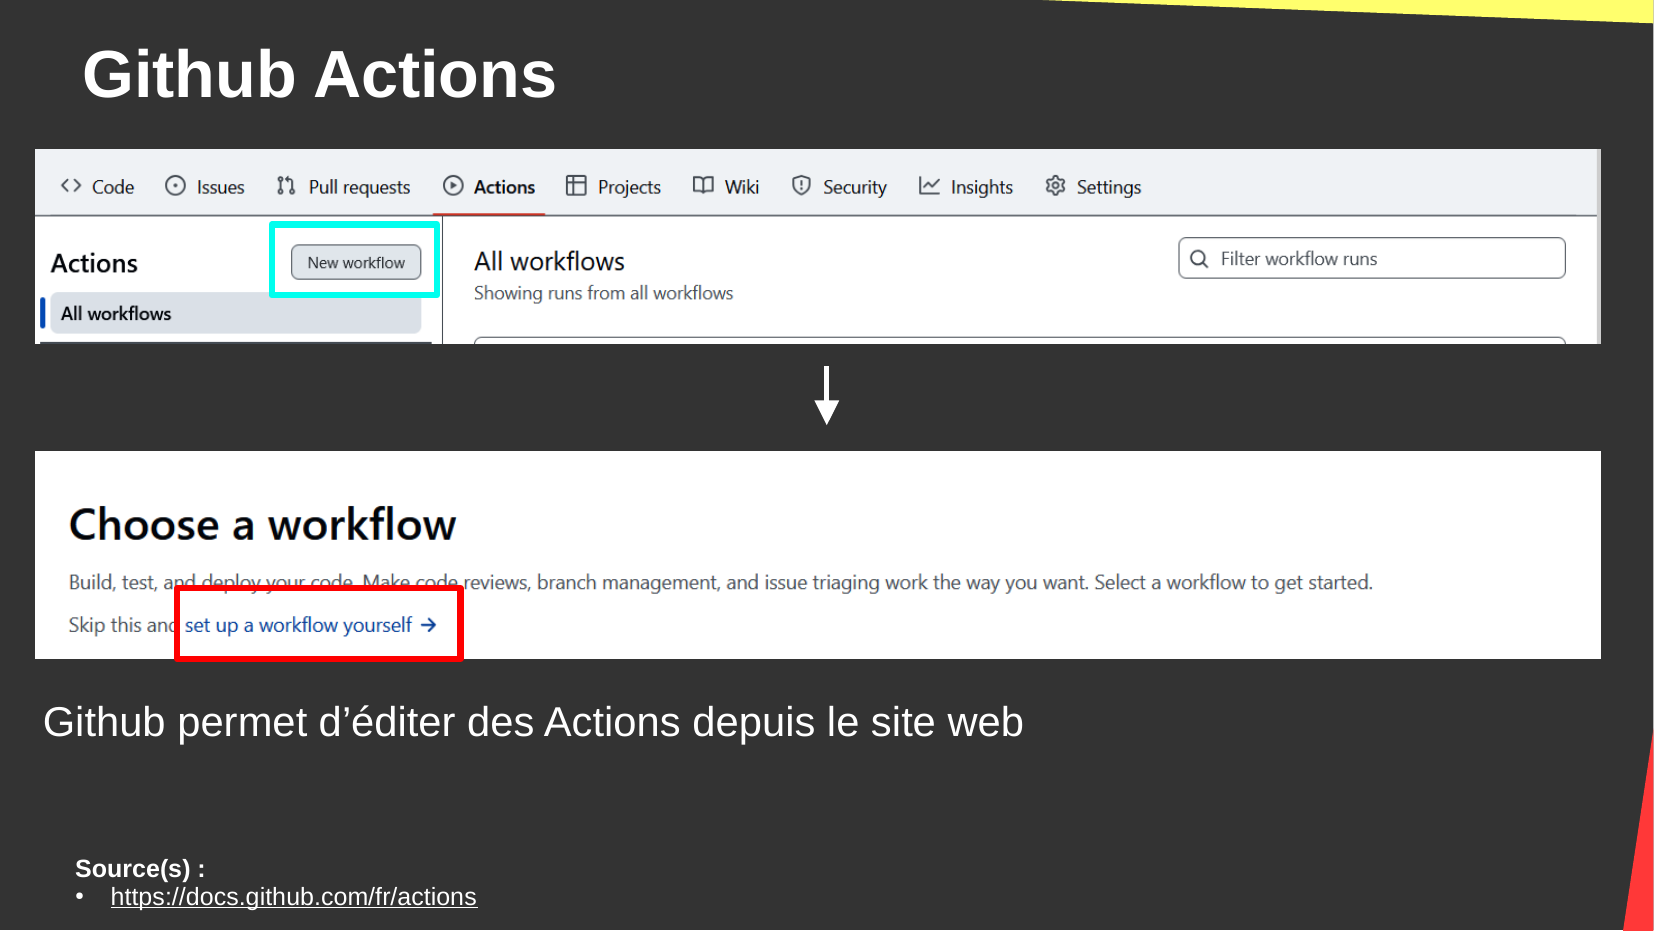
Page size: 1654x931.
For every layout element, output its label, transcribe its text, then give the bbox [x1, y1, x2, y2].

title Github Actions [82, 37, 1123, 119]
picture [35, 451, 1601, 659]
picture [35, 149, 1601, 344]
text_box [1622, 725, 1654, 931]
text_box Source(s) : https://docs.github.com/fr/actions [60, 838, 1546, 919]
picture [180, 591, 457, 656]
text_box Github permet d’éditer des Actions depuis le site web [28, 690, 1512, 762]
text_box [1042, 0, 1654, 24]
